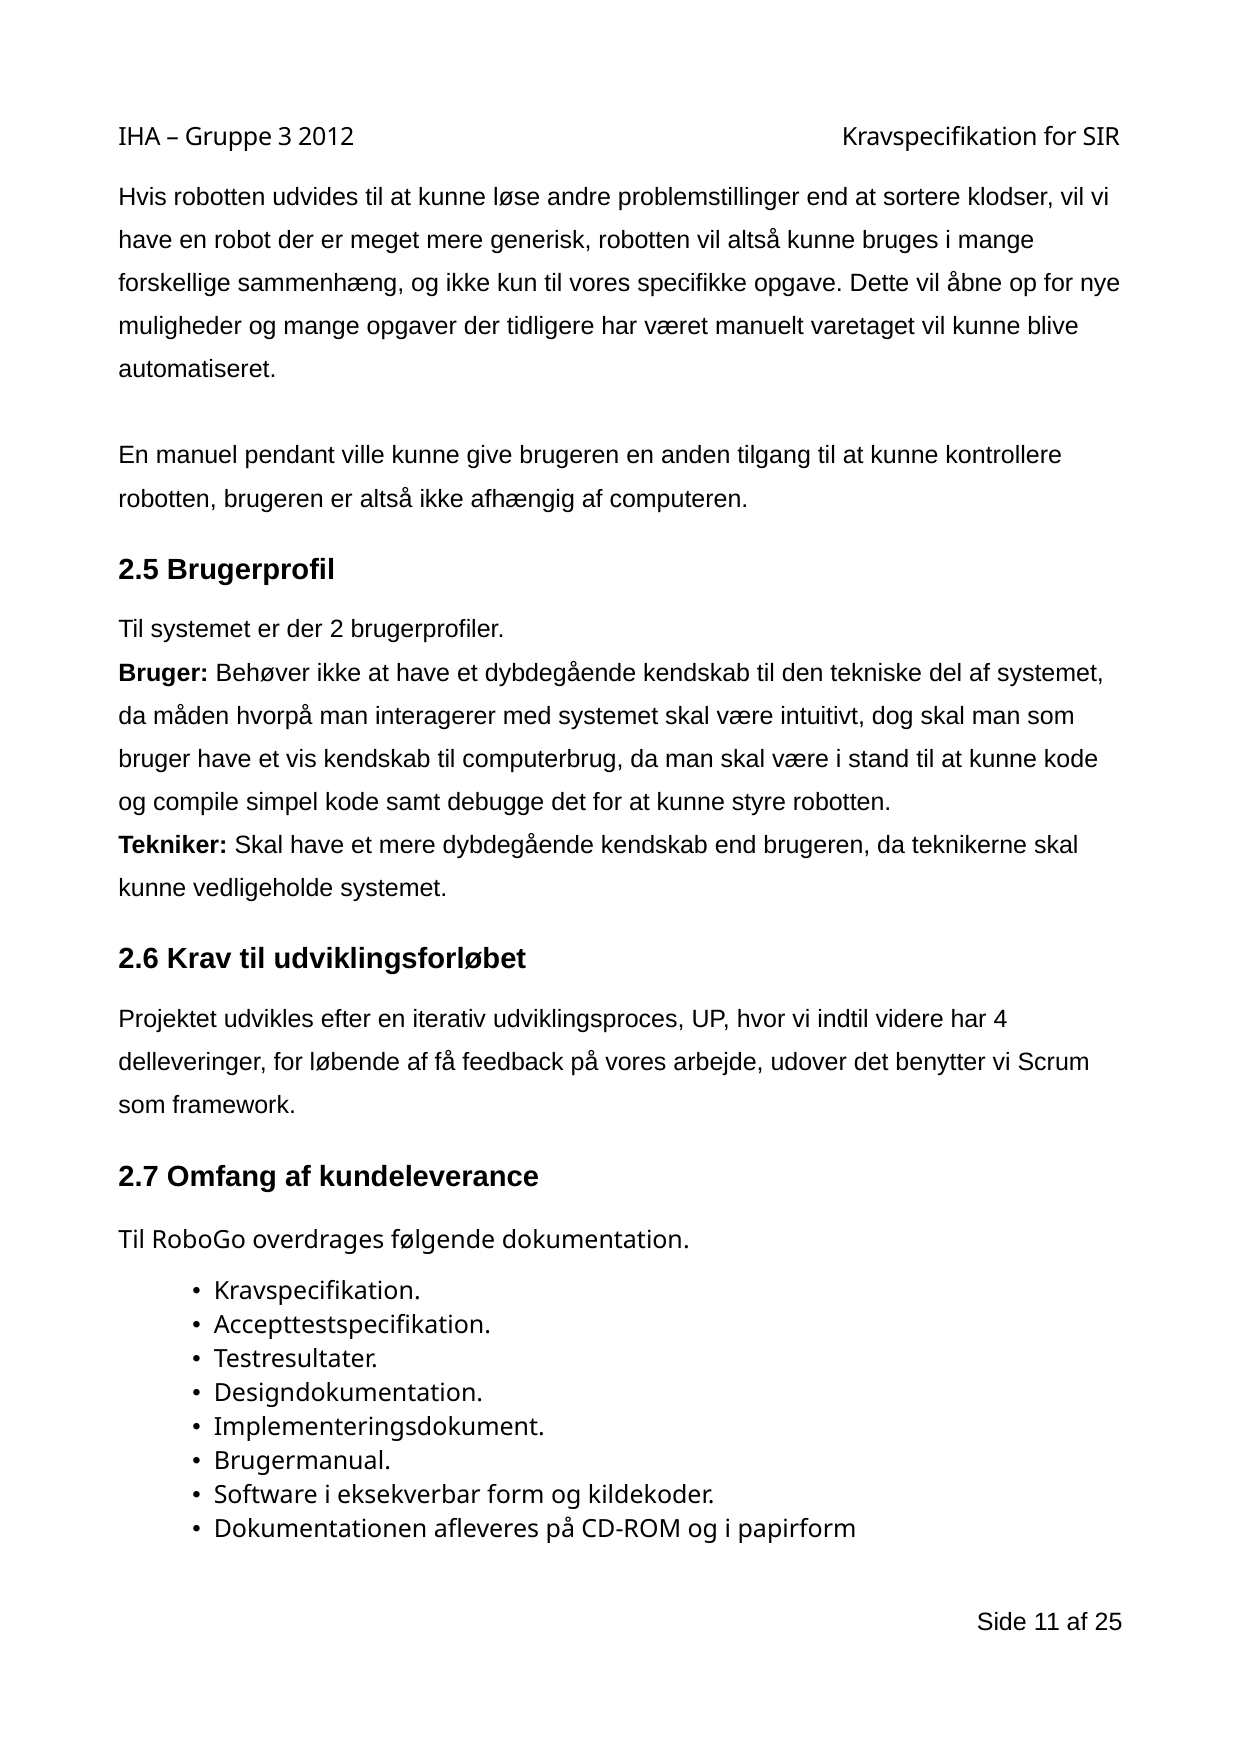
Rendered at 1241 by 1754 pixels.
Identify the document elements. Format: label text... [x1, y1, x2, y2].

text • Designdokumentation. [192, 1374, 1122, 1409]
text • Implementeringsdokument. [192, 1409, 1122, 1443]
text Til RoboGo overdrages følgende dokumentation. [118, 1221, 1122, 1255]
text Hvis robotten udvides til at kunne løse andre problemstillinger end at sortere klodser, vil vi have en robot der er meget mere generisk, robotten vil altså kunne bruges i mange forskellige sammenhæng, og ikke kun til vores specifikke opgave. Dette vil åbne op for nye muligheder og mange opgaver der tidligere har været manuelt varetaget vil kunne blive automatiseret. [118, 182, 1122, 383]
subtitle 2.5 Brugerprofil [118, 552, 1122, 585]
text Projektet udvikles efter en iterativ udviklingsproces, UP, hvor vi indtil videre har 4 delleveringer, for løbende af få feedback på vores arbejde, udover det benytter vi Scrum som framework. [118, 1004, 1122, 1119]
text • Testresultater. [192, 1341, 1122, 1374]
text • Dokumentationen afleveres på CD-ROM og i papirform [192, 1511, 1122, 1545]
text • Accepttestspecifikation. [192, 1306, 1122, 1341]
text Til systemet er der 2 brugerprofiler. [118, 614, 1122, 643]
subtitle 2.7 Omfang af kundeleverance [118, 1158, 1122, 1192]
text • Brugermanual. [192, 1443, 1122, 1477]
text Tekniker: Skal have et mere dybdegående kendskab end brugeren, da teknikerne skal kunne vedligeholde systemet. [118, 830, 1122, 902]
text Bruger: Behøver ikke at have et dybdegående kendskab til den tekniske del af systemet, da måden hvorpå man interagerer med systemet skal være intuitivt, dog skal man som bruger have et vis kendskab til computerbrug, da man skal være i stand til at kunne kode og compile simpel kode samt debugge det for at kunne styre robotten. [118, 658, 1122, 816]
subtitle 2.6 Krav til udviklingsforløbet [118, 941, 1122, 975]
text En manuel pendant ville kunne give brugeren en anden tilgang til at kunne kontrollere robotten, brugeren er altså ikke afhængig af computeren. [118, 440, 1122, 512]
text • Kravspecifikation. [118, 1272, 1122, 1306]
text • Software i eksekverbar form og kildekoder. [192, 1477, 1122, 1511]
